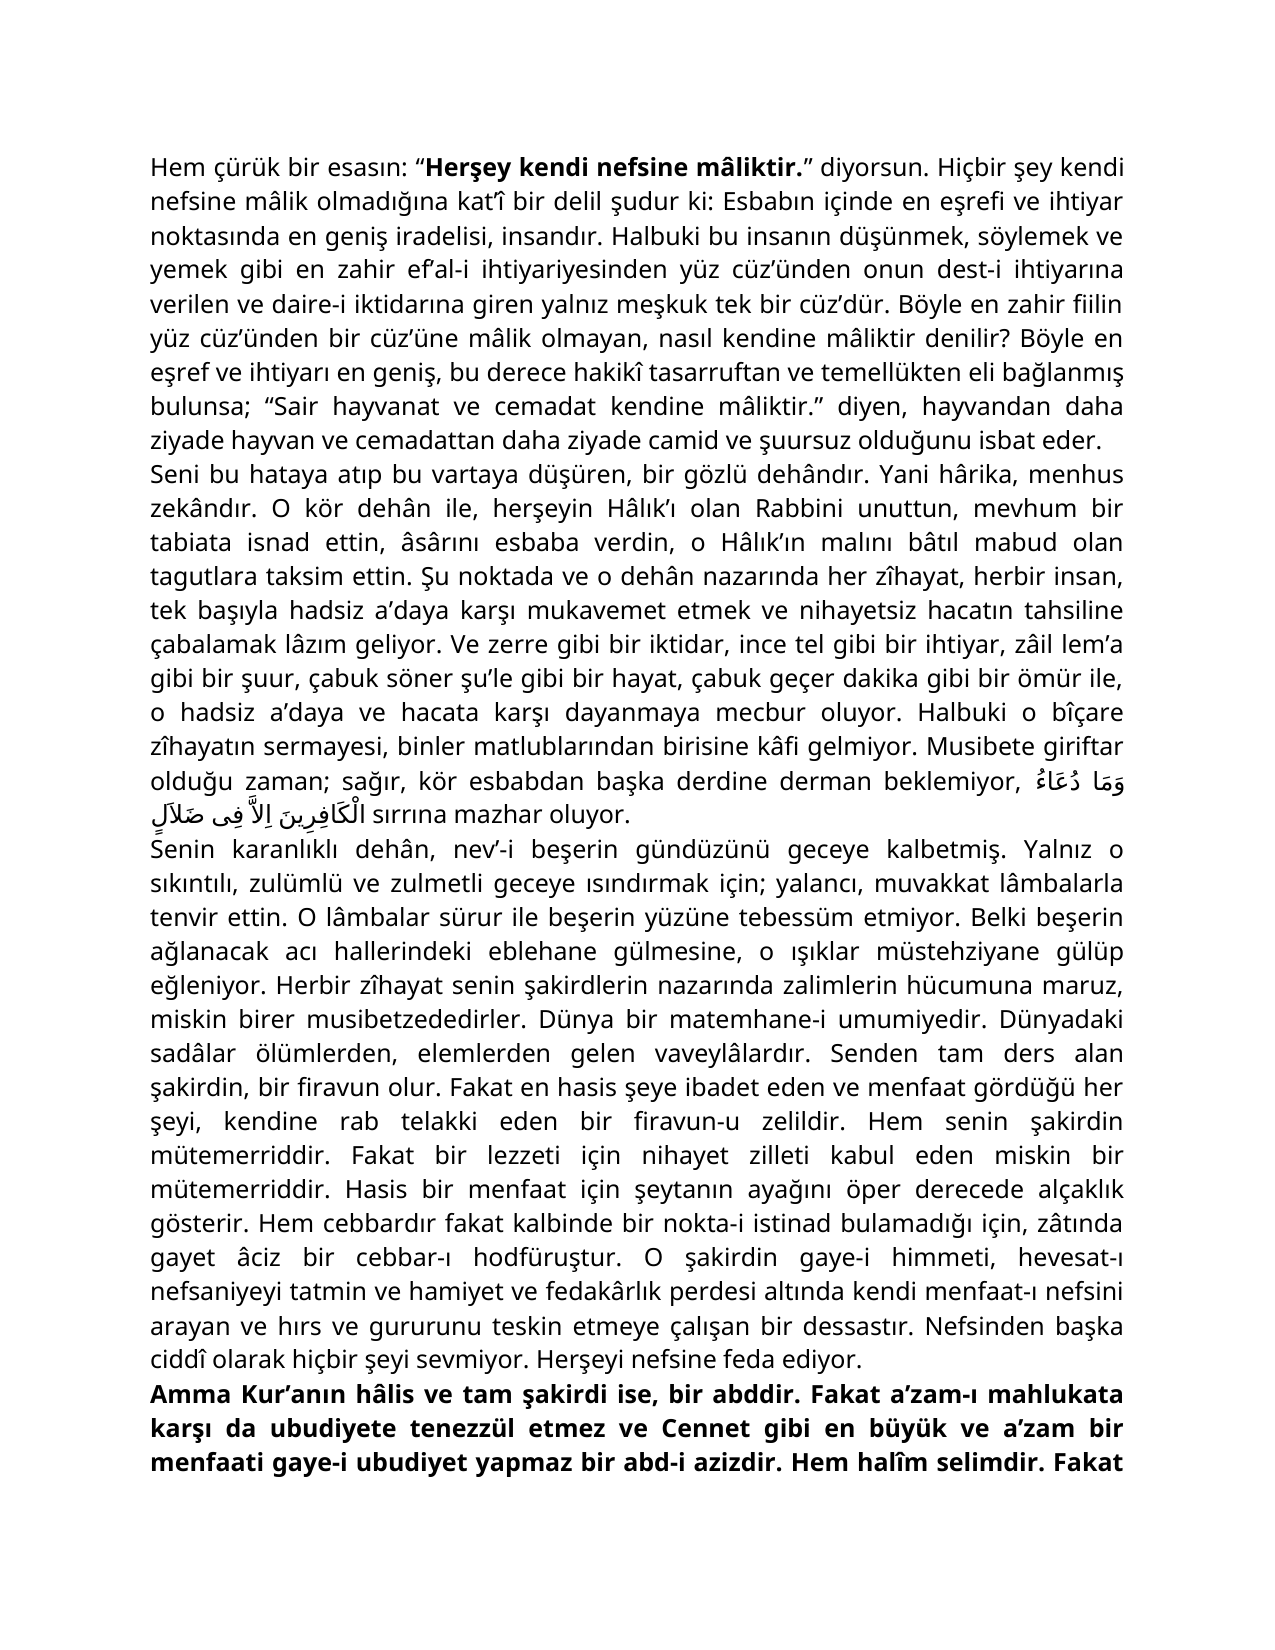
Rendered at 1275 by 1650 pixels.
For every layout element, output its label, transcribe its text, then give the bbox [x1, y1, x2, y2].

text Senin karanlıklı dehân, nev’-i beşerin gündüzünü geceye kalbetmiş. Yalnız o sıkıntılı, zulümlü ve zulmetli geceye ısındırmak için; yalancı, muvakkat lâmbalarla tenvir ettin. O lâmbalar sürur ile beşerin yüzüne tebessüm etmiyor. Belki beşerin ağlanacak acı hallerindeki eblehane gülmesine, o ışıklar müstehziyane gülüp eğleniyor. Herbir zîhayat senin şakirdlerin nazarında zalimlerin hücumuna maruz, miskin birer musibetzededirler. Dünya bir matemhane-i umumiyedir. Dünyadaki sadâlar ölümlerden, elemlerden gelen vaveylâlardır. Senden tam ders alan şakirdin, bir firavun olur. Fakat en hasis şeye ibadet eden ve menfaat gördüğü her şeyi, kendine rab telakki eden bir firavun-u zelildir. Hem senin şakirdin mütemerriddir. Fakat bir lezzeti için nihayet zilleti kabul eden miskin bir mütemerriddir. Hasis bir menfaat için şeytanın ayağını öper derecede alçaklık gösterir. Hem cebbardır fakat kalbinde bir nokta-i istinad bulamadığı için, zâtında gayet âciz bir cebbar-ı hodfüruştur. O şakirdin gaye-i himmeti, hevesat-ı nefsaniyeyi tatmin ve hamiyet ve fedakârlık perdesi altında kendi menfaat-ı nefsini arayan ve hırs ve gururunu teskin etmeye çalışan bir dessastır. Nefsinden başka ciddî olarak hiçbir şeyi sevmiyor. Herşeyi nefsine feda ediyor. [150, 831, 1125, 1376]
text Hem çürük bir esasın: “Herşey kendi nefsine mâliktir.” diyorsun. Hiçbir şey kendi nefsine mâlik olmadığına kat’î bir delil şudur ki: Esbabın içinde en eşrefi ve ihtiyar noktasında en geniş iradelisi, insandır. Halbuki bu insanın düşünmek, söylemek ve yemek gibi en zahir ef’al-i ihtiyariyesinden yüz cüz’ünden onun dest-i ihtiyarına verilen ve daire-i iktidarına giren yalnız meşkuk tek bir cüz’dür. Böyle en zahir fiilin yüz cüz’ünden bir cüz’üne mâlik olmayan, nasıl kendine mâliktir denilir? Böyle en eşref ve ihtiyarı en geniş, bu derece hakikî tasarruftan ve temellükten eli bağlanmış bulunsa; “Sair hayvanat ve cemadat kendine mâliktir.” diyen, hayvandan daha ziyade hayvan ve cemadattan daha ziyade camid ve şuursuz olduğunu isbat eder. [150, 150, 1125, 457]
text Seni bu hataya atıp bu vartaya düşüren, bir gözlü dehândır. Yani hârika, menhus zekândır. O kör dehân ile, herşeyin Hâlık’ı olan Rabbini unuttun, mevhum bir tabiata isnad ettin, âsârını esbaba verdin, o Hâlık’ın malını bâtıl mabud olan tagutlara taksim ettin. Şu noktada ve o dehân nazarında her zîhayat, herbir insan, tek başıyla hadsiz a’daya karşı mukavemet etmek ve nihayetsiz hacatın tahsiline çabalamak lâzım geliyor. Ve zerre gibi bir iktidar, ince tel gibi bir ihtiyar, zâil lem’a gibi bir şuur, çabuk söner şu’le gibi bir hayat, çabuk geçer dakika gibi bir ömür ile, o hadsiz a’daya ve hacata karşı dayanmaya mecbur oluyor. Halbuki o bîçare zîhayatın sermayesi, binler matlublarından birisine kâfi gelmiyor. Musibete giriftar olduğu zaman; sağır, kör esbabdan başka derdine derman beklemiyor, وَمَا دُعَاءُ الْكَافِرِينَ اِلاَّ فِى ضَلاَلٍ sırrına mazhar oluyor. [150, 457, 1125, 831]
text Amma Kur’anın hâlis ve tam şakirdi ise, bir abddir. Fakat a’zam-ı mahlukata karşı da ubudiyete tenezzül etmez ve Cennet gibi en büyük ve a’zam bir menfaati gaye-i ubudiyet yapmaz bir abd-i azizdir. Hem halîm selimdir. Fakat [150, 1376, 1125, 1478]
